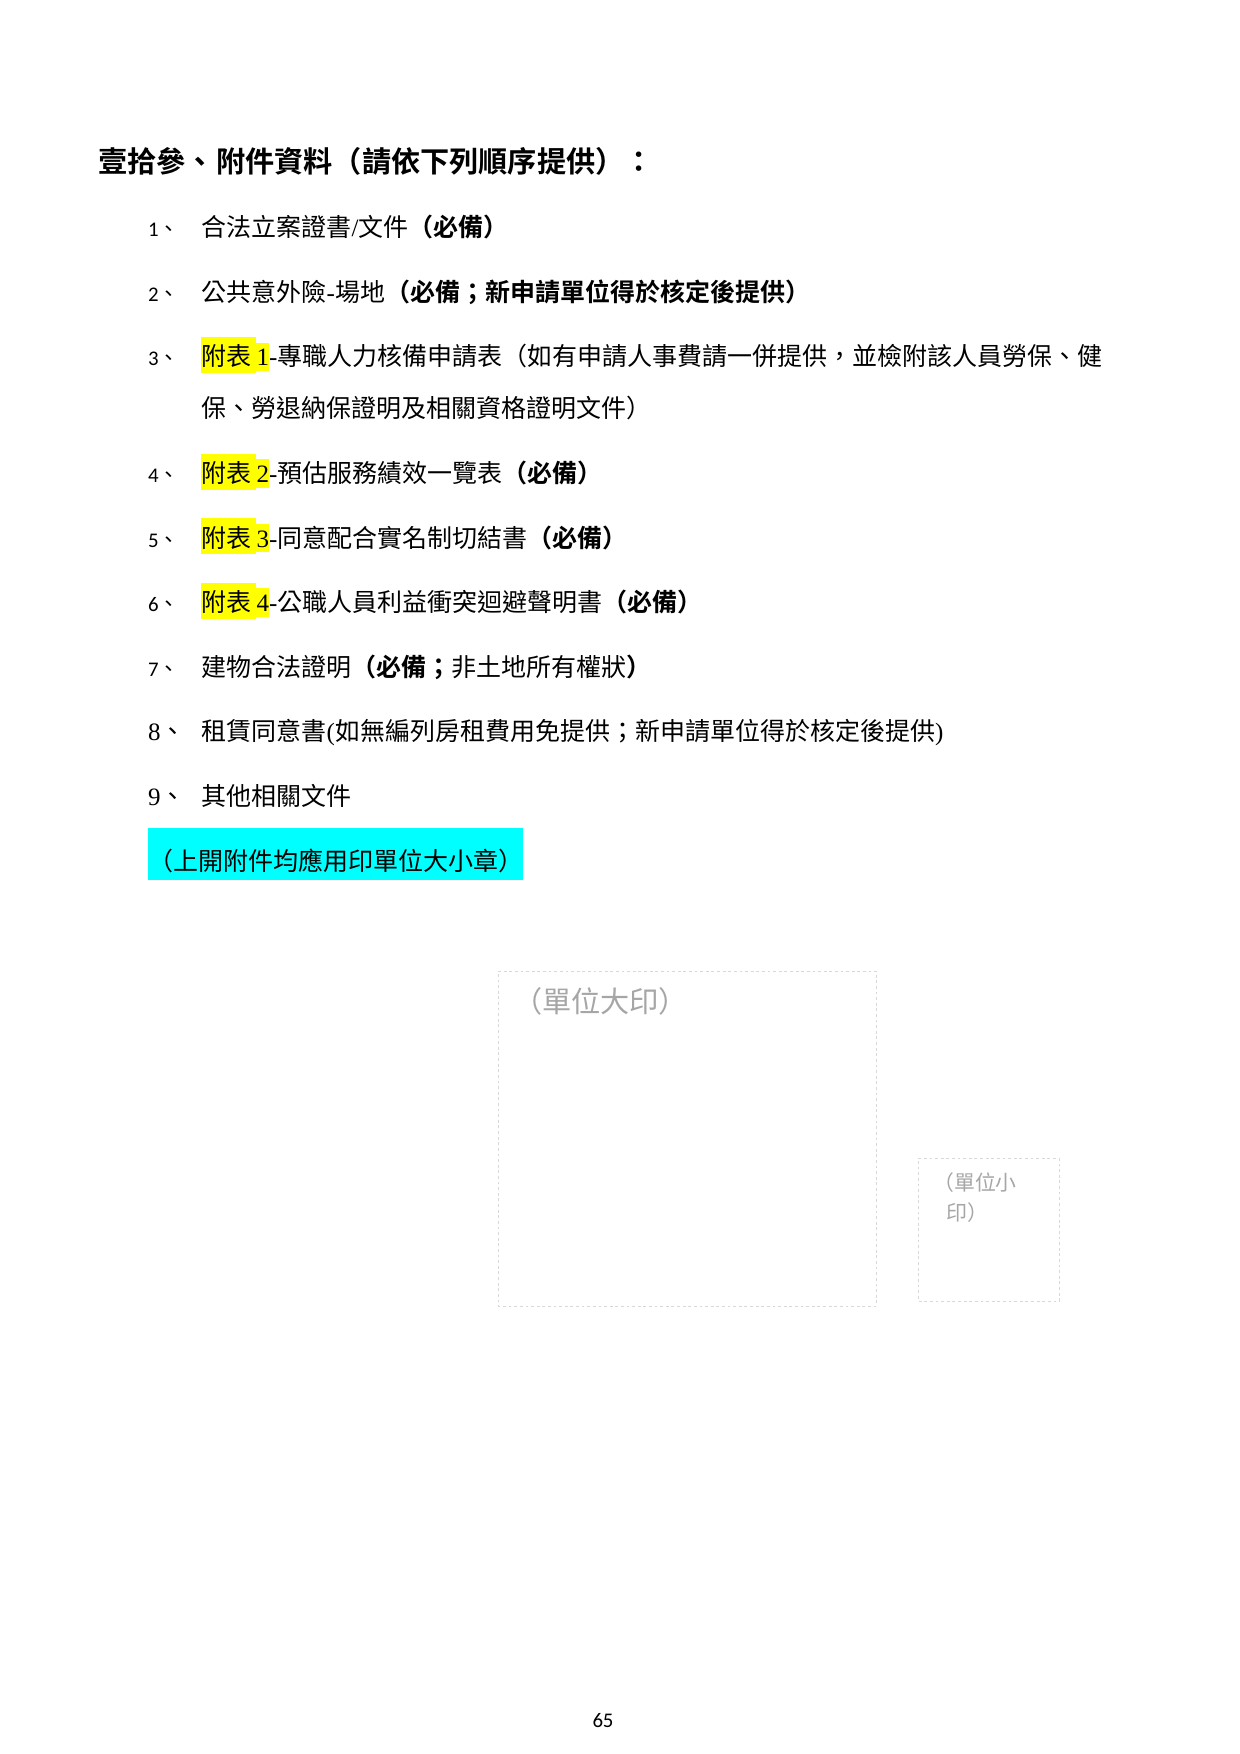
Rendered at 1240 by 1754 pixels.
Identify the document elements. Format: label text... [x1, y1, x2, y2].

list 公共意外險-場地（必備；新申請單位得於核定後提供） [148, 259, 1107, 312]
list 建物合法證明（必備；非土地所有權狀） [148, 634, 1107, 687]
list 附表2-預估服務績效一覽表（必備） [148, 441, 1107, 493]
text （上開附件均應用印單位大小章） [148, 828, 1107, 880]
list 其他相關文件 [148, 764, 1107, 816]
list 合法立案證書/文件（必備） [148, 195, 1107, 247]
list 附表3-同意配合實名制切結書（必備） [148, 505, 1107, 557]
list 租賃同意書(如無編列房租費用免提供；新申請單位得於核定後提供) [148, 699, 1107, 751]
list 附表1-專職人力核備申請表（如有申請人事費請一併提供，並檢附該人員勞保、健保、勞退納保證明及相關資格證明文件） [148, 324, 1107, 428]
list 附表4-公職人員利益衝突迴避聲明書（必備） [148, 570, 1107, 622]
list 附件資料（請依下列順序提供）： [98, 130, 1107, 182]
